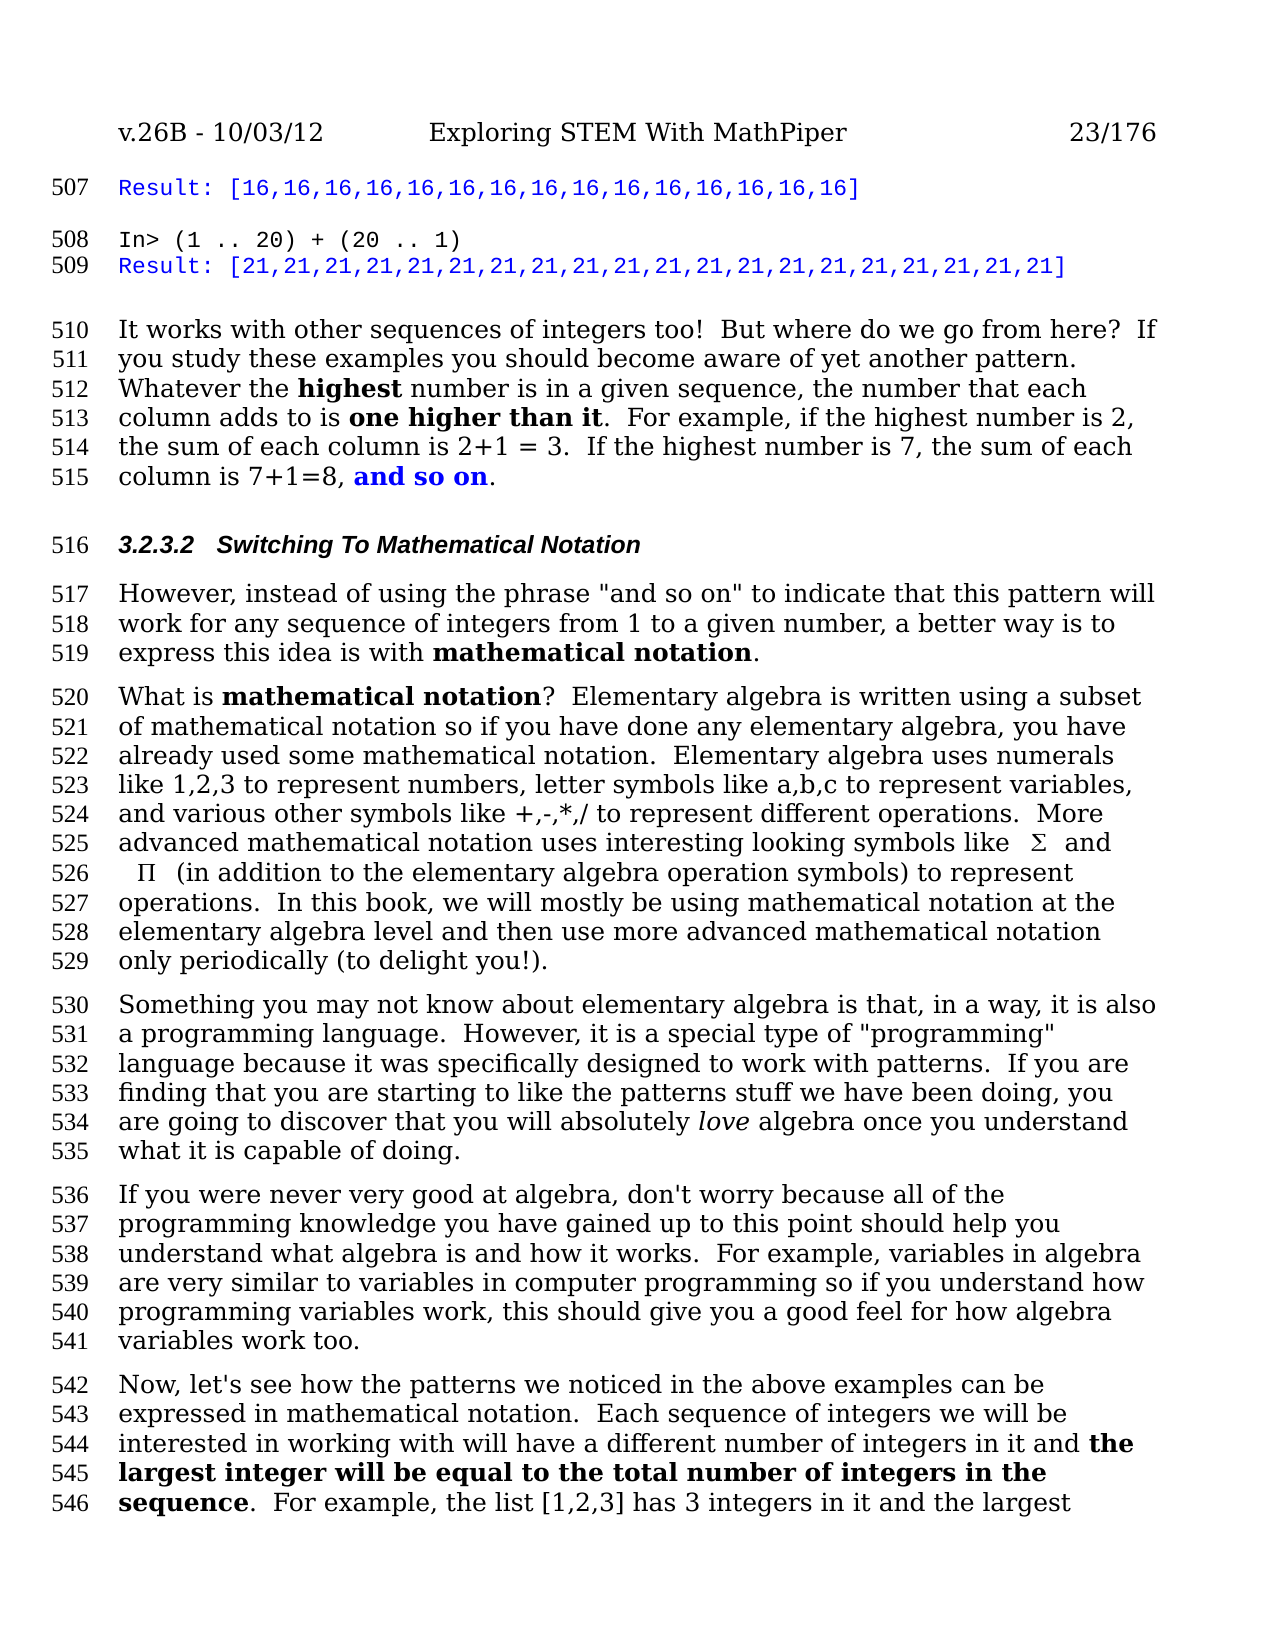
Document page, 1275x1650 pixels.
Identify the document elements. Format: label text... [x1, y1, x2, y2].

text What is mathematical notation? Elementary algebra is written using a subset of mathematical notation so if you have done any elementary algebra, you have already used some mathematical notation. Elementary algebra uses numerals like 1,2,3 to represent numbers, letter symbols like a,b,c to represent variables, and various other symbols like +,-,*,/ to represent different operations. More advanced mathematical notation uses interesting looking symbols likeand(in addition to the elementary algebra operation symbols) to represent operations. In this book, we will mostly be using mathematical notation at the elementary algebra level and then use more advanced mathematical notation only periodically (to delight you!). [118, 682, 1157, 975]
text Result: [21,21,21,21,21,21,21,21,21,21,21,21,21,21,21,21,21,21,21,21] [118, 254, 1157, 281]
text If you were never very good at algebra, don't worry because all of the programming knowledge you have gained up to this point should help you understand what algebra is and how it works. For example, variables in algebra are very similar to variables in computer programming so if you understand how programming variables work, this should give you a good feel for how algebra variables work too. [118, 1180, 1157, 1355]
text It works with other sequences of integers too! But where do we go from here? If you study these examples you should become aware of yet another pattern. Whatever the highest number is in a given sequence, the number that each column adds to is one higher than it. For example, if the highest number is 2, the sum of each column is 2+1 = 3. If the highest number is 7, the sum of each column is 7+1=8, and so on. [118, 315, 1157, 491]
text In> (1 .. 20) + (20 .. 1) [118, 229, 1157, 254]
text Result: [16,16,16,16,16,16,16,16,16,16,16,16,16,16,16] [118, 177, 1157, 203]
text However, instead of using the phrase "and so on" to indicate that this pattern will work for any sequence of integers from 1 to a given number, a better way is to express this idea is with mathematical notation. [118, 579, 1157, 667]
text Something you may not know about elementary algebra is that, in a way, it is also a programming language. However, it is a special type of "programming" language because it was specifically designed to work with patterns. If you are finding that you are starting to like the patterns stuff we have been doing, you are going to discover that you will absolutely love algebra once you understand what it is capable of doing. [118, 990, 1157, 1165]
text Now, let's see how the patterns we noticed in the above examples can be expressed in mathematical notation. Each sequence of integers we will be interested in working with will have a different number of integers in it and the largest integer will be equal to the total number of integers in the sequence. For example, the list [1,2,3] has 3 integers in it and the largest [118, 1370, 1157, 1517]
subtitle Switching To Mathematical Notation [118, 530, 1157, 559]
